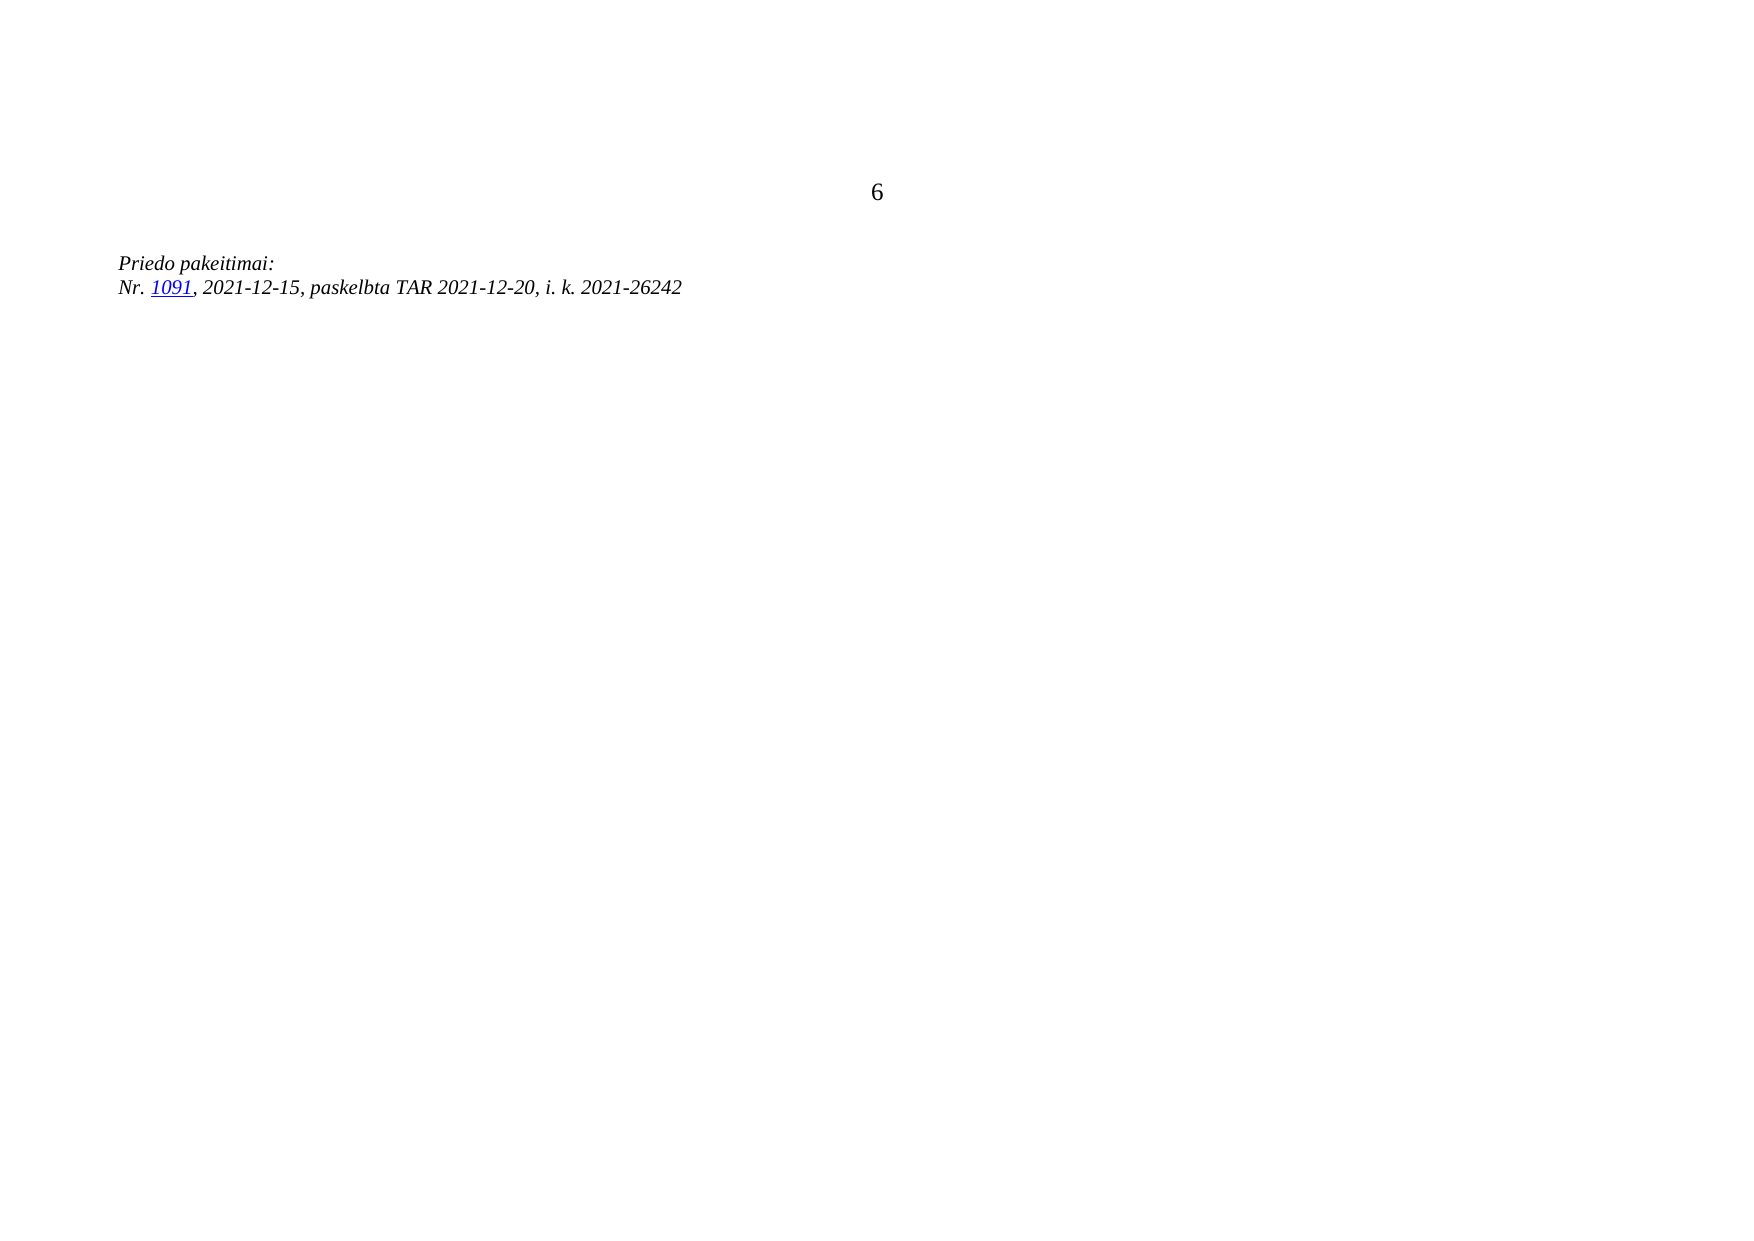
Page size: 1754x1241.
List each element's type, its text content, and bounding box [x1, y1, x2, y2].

text Priedo pakeitimai: [118, 251, 1636, 275]
text Nr. 1091, 2021-12-15, paskelbta TAR 2021-12-20, i. k. 2021-26242 [118, 275, 1636, 299]
